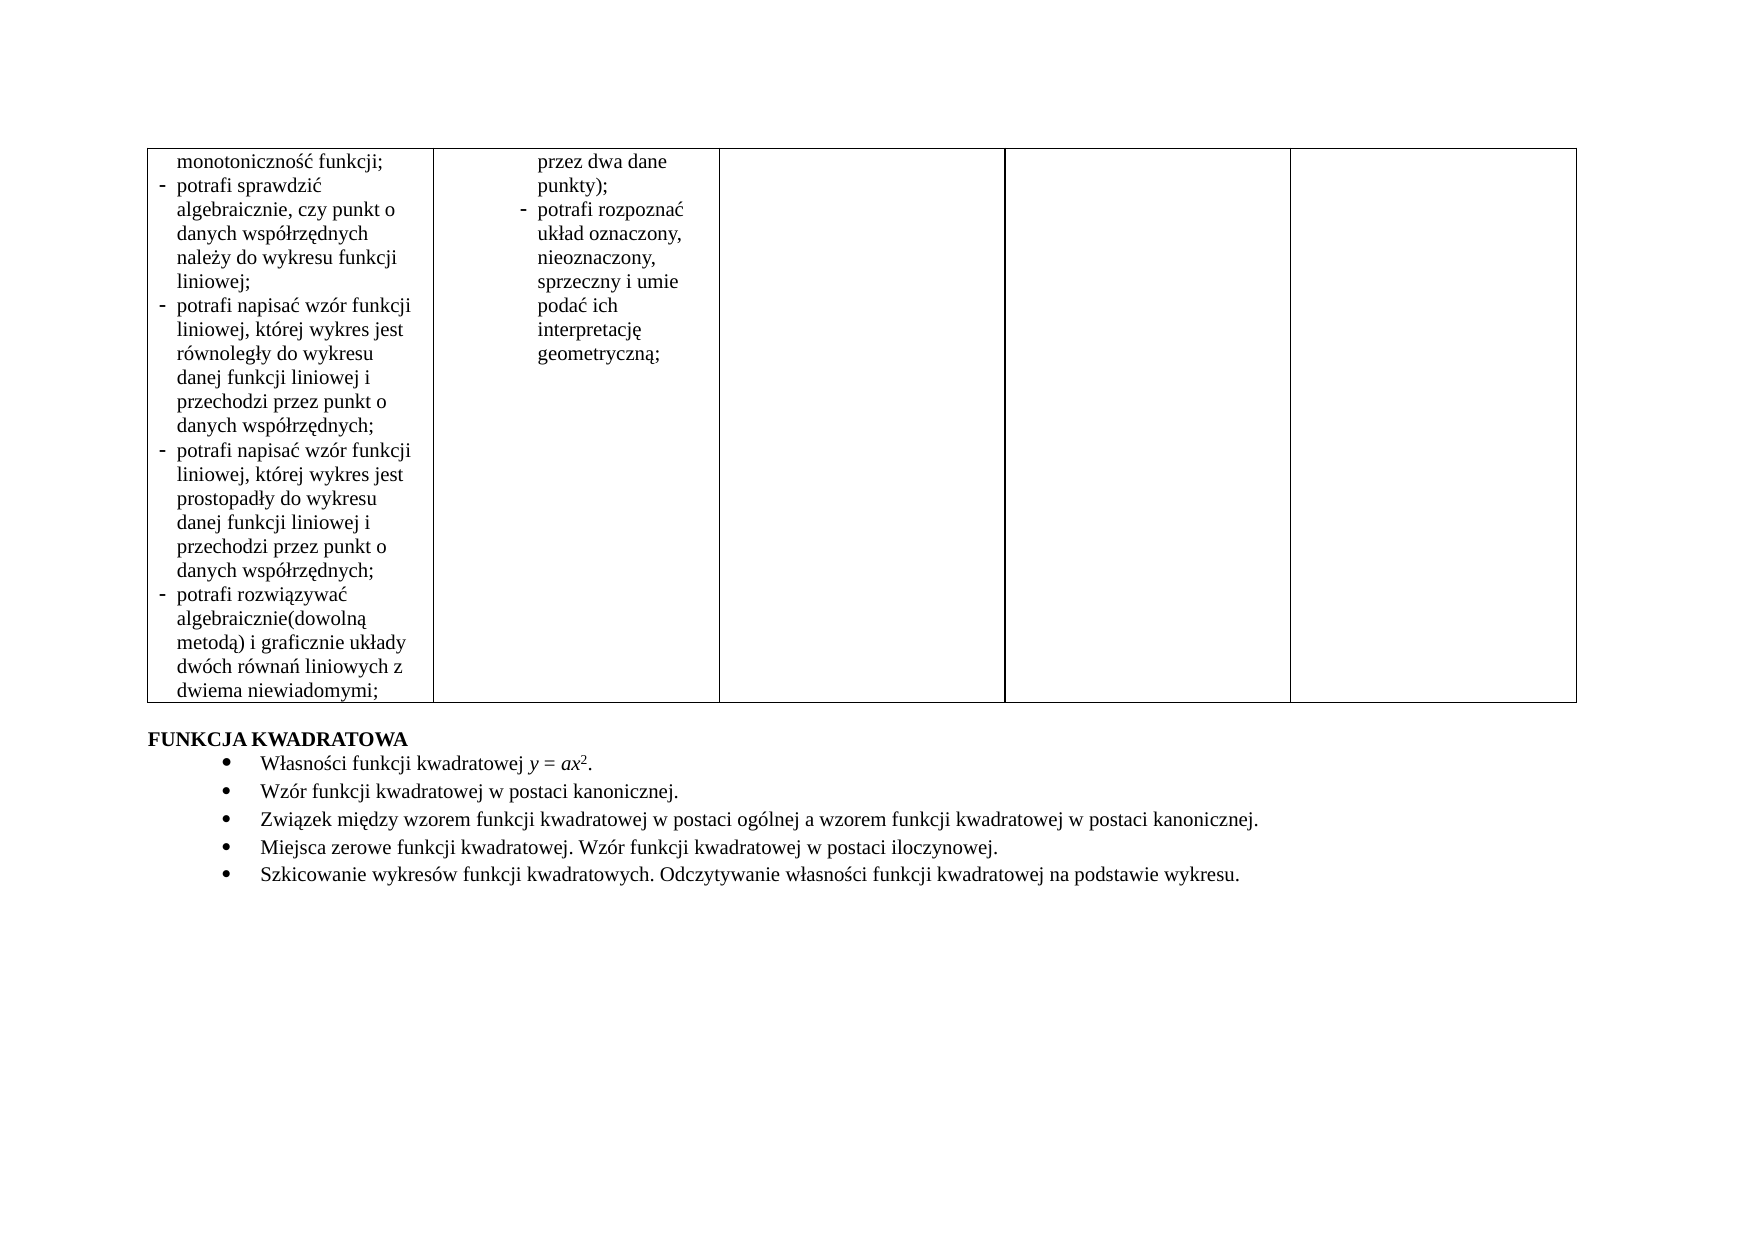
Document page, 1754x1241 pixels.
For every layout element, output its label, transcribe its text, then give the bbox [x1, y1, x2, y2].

table_cell [1291, 149, 1576, 702]
list Związek między wzorem funkcji kwadratowej w postaci ogólnej a wzorem funkcji kwadratowej w postaci kanonicznej. [223, 807, 1606, 831]
list Szkicowanie wykresów funkcji kwadratowych. Odczytywanie własności funkcji kwadratowej na podstawie wykresu. [223, 862, 1606, 886]
text FUNKCJA KWADRATOWA [148, 727, 1606, 751]
table_cell monotoniczność funkcji; potrafi sprawdzić algebraicznie, czy punkt o danych współrzędnych należy do wykresu funkcji liniowej; potrafi napisać wzór funkcji liniowej, której wykres jest równoległy do wykresu danej funkcji liniowej i przechodzi przez punkt o danych współrzędnych; potrafi napisać wzór funkcji liniowej, której wykres jest prostopadły do wykresu danej funkcji liniowej i przechodzi przez punkt o danych współrzędnych; potrafi rozwiązywać algebraicznie(dowolną metodą) i graficznie układy dwóch równań liniowych z dwiema niewiadomymi; [148, 149, 433, 702]
table_cell [720, 149, 1004, 702]
table_cell przez dwa dane punkty); potrafi rozpoznać układ oznaczony, nieoznaczony, sprzeczny i umie podać ich interpretację geometryczną; [434, 149, 719, 702]
list Własności funkcji kwadratowej y = ax2. [223, 751, 1606, 776]
list Wzór funkcji kwadratowej w postaci kanonicznej. [223, 779, 1606, 803]
list Miejsca zerowe funkcji kwadratowej. Wzór funkcji kwadratowej w postaci iloczynowej. [223, 834, 1606, 859]
table_cell [1006, 149, 1290, 702]
